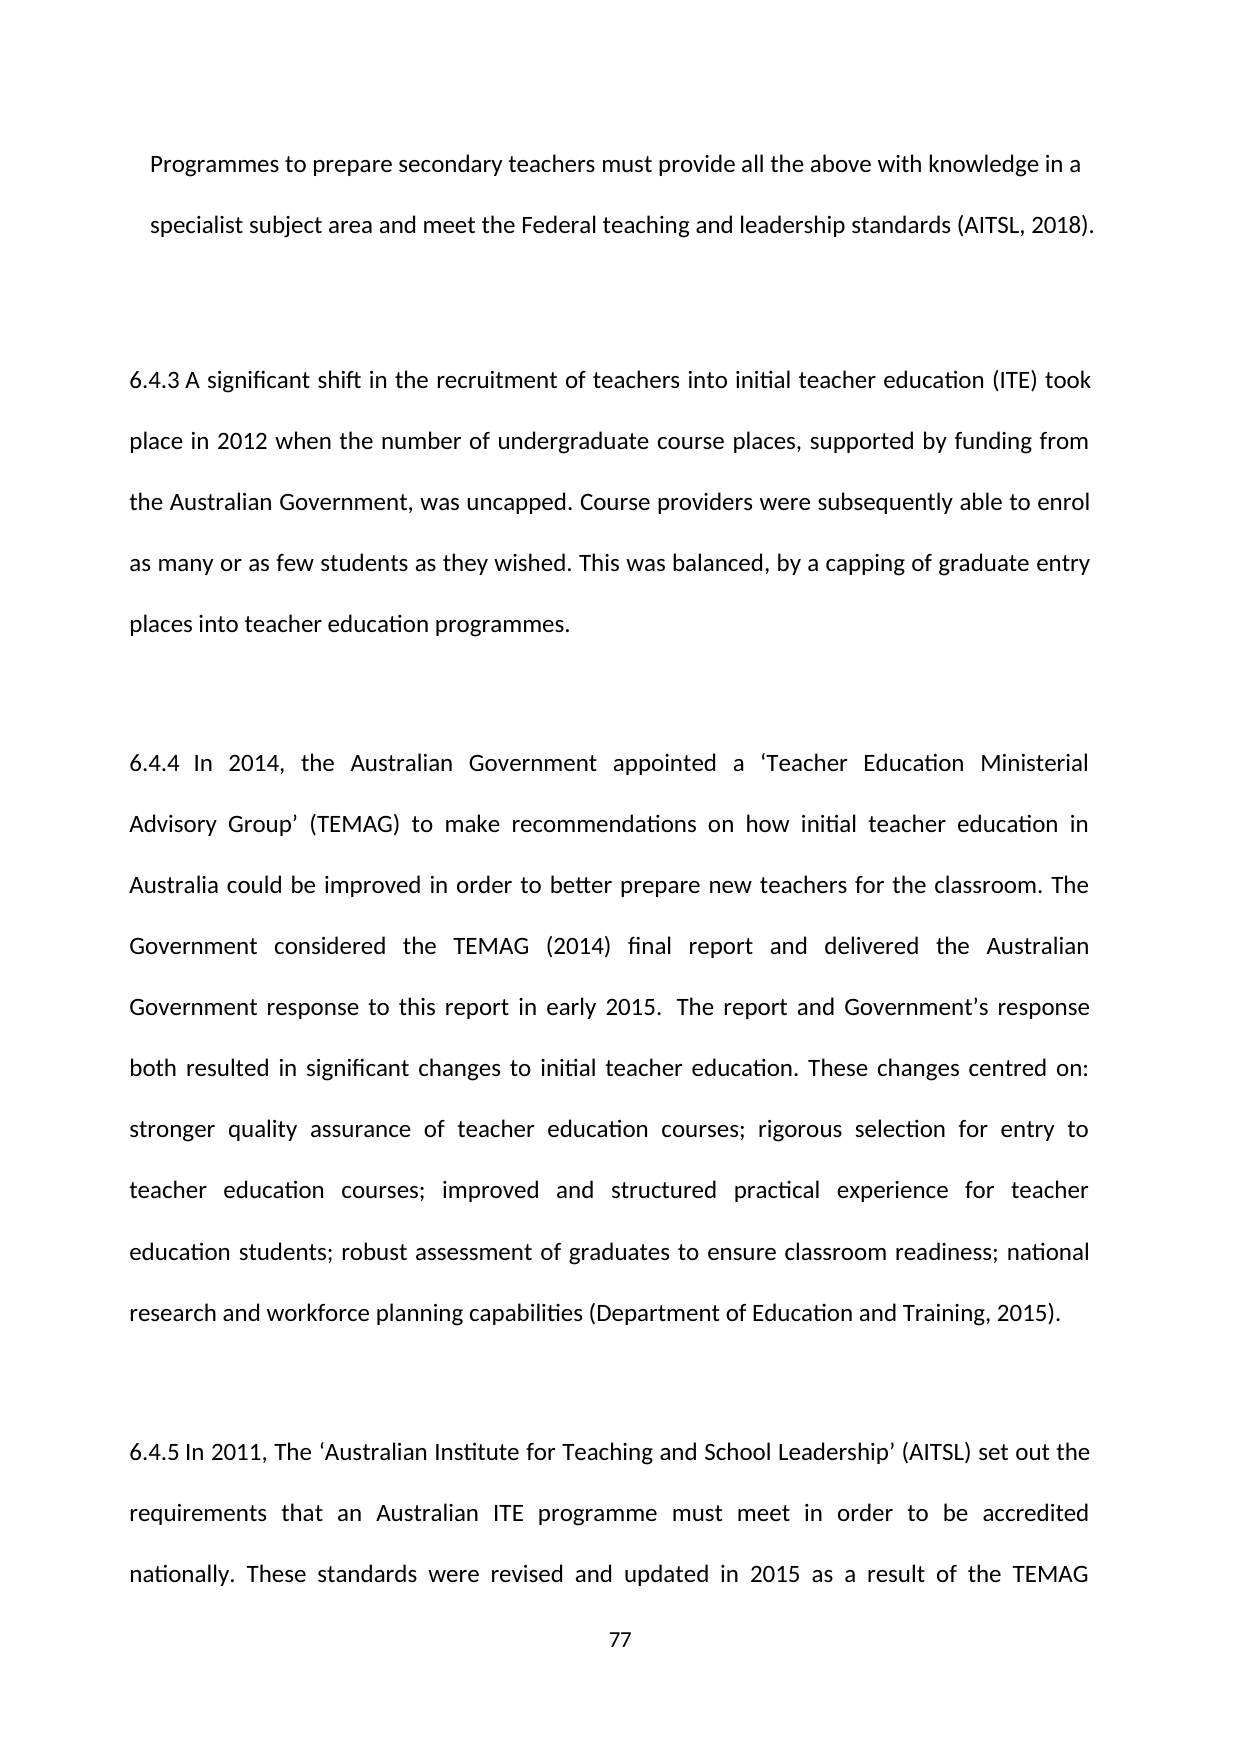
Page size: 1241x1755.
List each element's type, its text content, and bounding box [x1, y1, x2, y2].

text Programmes to prepare secondary teachers must provide all the above with knowledge in a specialist subject area and meet the Federal teaching and leadership standards (AITSL, 2018). [150, 148, 1103, 239]
list A significant shift in the recruitment of teachers into initial teacher education (ITE) took place in 2012 when the number of undergraduate course places, supported by funding from the Australian Government, was uncapped. Course providers were subsequently able to enrol as many or as few students as they wished. This was balanced, by a capping of graduate entry places into teacher education programmes. [129, 364, 1091, 639]
list In 2014, the Australian Government appointed a ‘Teacher Education Ministerial Advisory Group’ (TEMAG) to make recommendations on how initial teacher education in Australia could be improved in order to better prepare new teachers for the classroom. The Government considered the TEMAG (2014) final report and delivered the Australian Government response to this report in early 2015. The report and Government’s response both resulted in significant changes to initial teacher education. These changes centred on: stronger quality assurance of teacher education courses; rigorous selection for entry to teacher education courses; improved and structured practical experience for teacher education students; robust assessment of graduates to ensure classroom readiness; national research and workforce planning capabilities (Department of Education and Training, 2015). [129, 747, 1091, 1327]
list In 2011, The ‘Australian Institute for Teaching and School Leadership’ (AITSL) set out the requirements that an Australian ITE programme must meet in order to be accredited nationally. These standards were revised and updated in 2015 as a result of the TEMAG [129, 1436, 1091, 1588]
